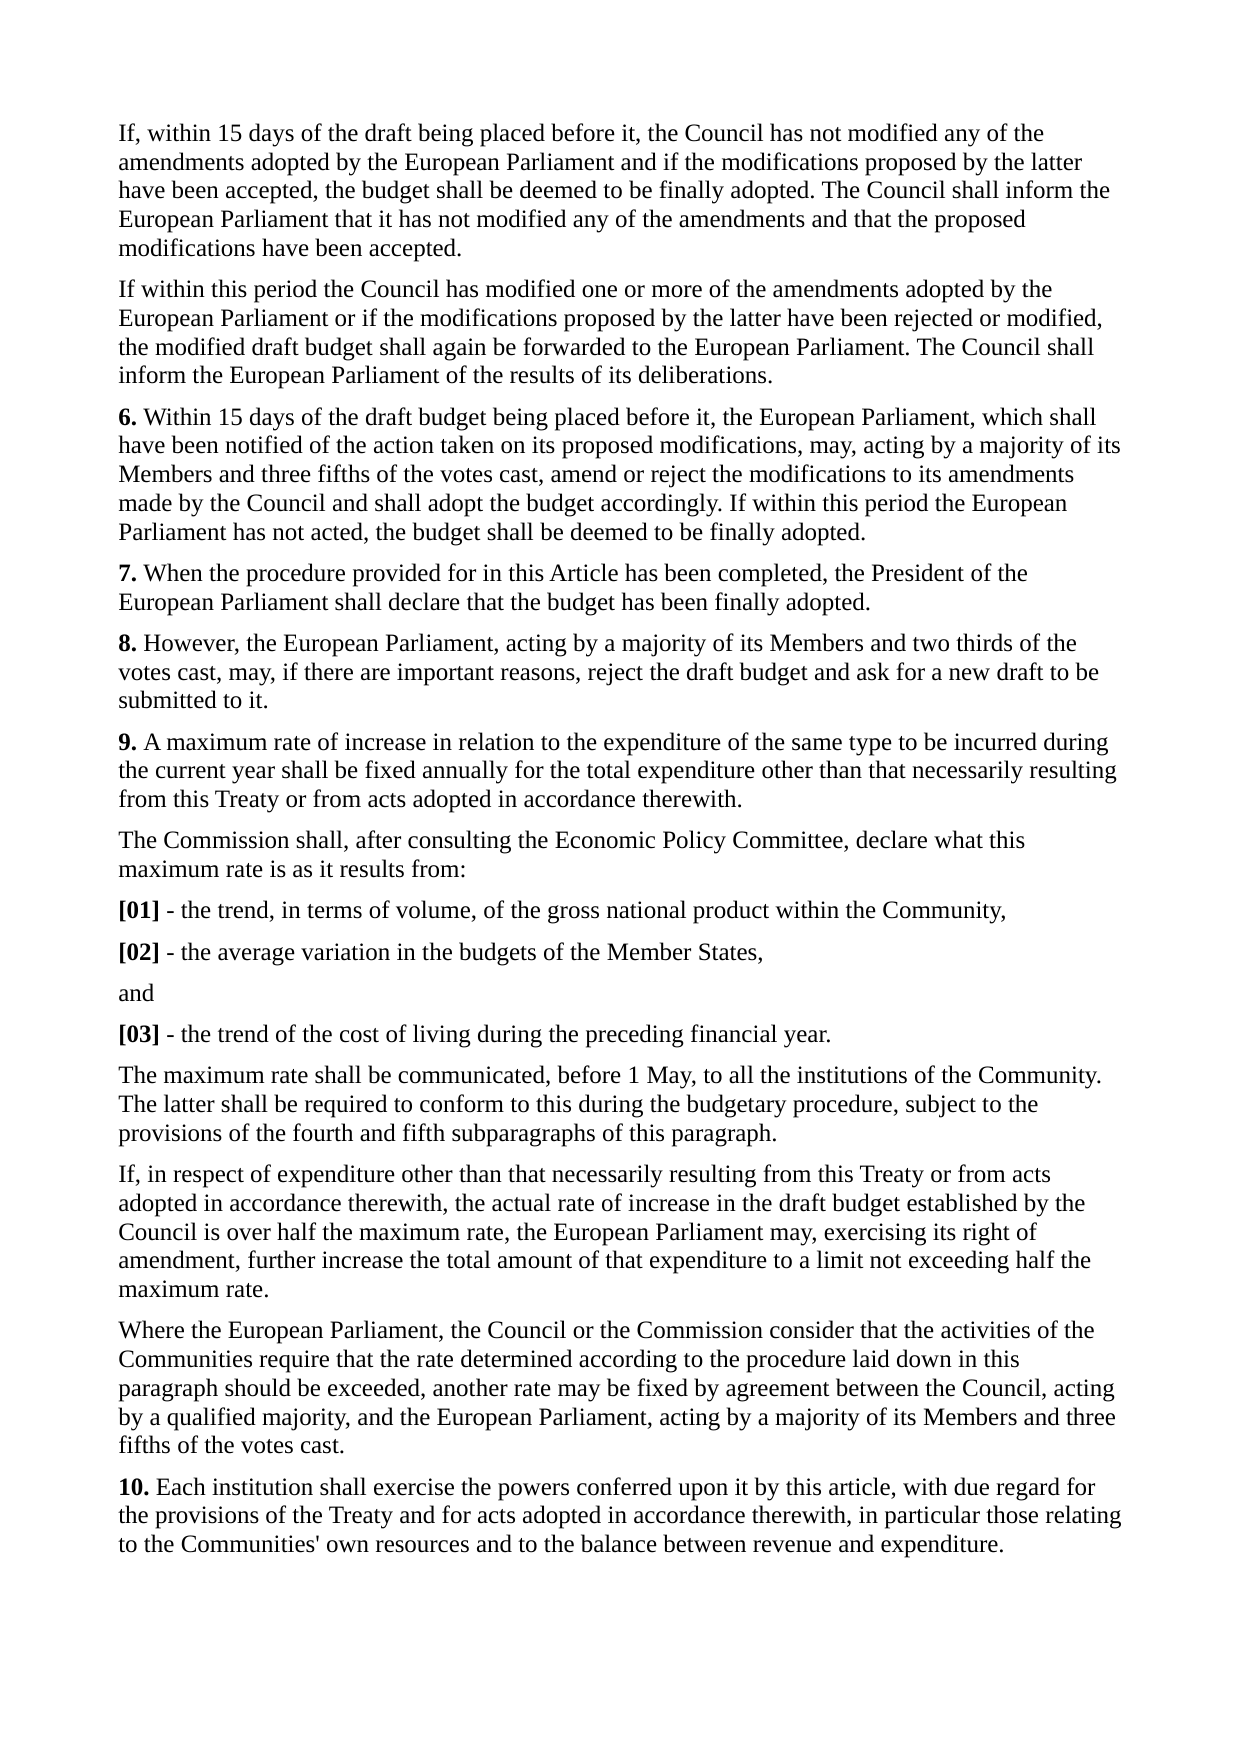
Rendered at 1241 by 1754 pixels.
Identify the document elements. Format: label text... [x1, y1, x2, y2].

text Where the European Parliament, the Council or the Commission consider that the activities of the Communities require that the rate determined according to the procedure laid down in this paragraph should be exceeded, another rate may be fixed by agreement between the Council, acting by a qualified majority, and the European Parliament, acting by a majority of its Members and three fifths of the votes cast. [118, 1316, 1122, 1459]
text If, in respect of expenditure other than that necessarily resulting from this Treaty or from acts adopted in accordance therewith, the actual rate of increase in the draft budget established by the Council is over half the maximum rate, the European Parliament may, exercising its right of amendment, further increase the total amount of that expenditure to a limit not exceeding half the maximum rate. [118, 1159, 1122, 1303]
text If within this period the Council has modified one or more of the amendments adopted by the European Parliament or if the modifications proposed by the latter have been rejected or modified, the modified draft budget shall again be forwarded to the European Parliament. The Council shall inform the European Parliament of the results of its deliberations. [118, 274, 1122, 389]
text [01] - the trend, in terms of volume, of the gross national product within the Community, [118, 896, 1122, 924]
text 10. Each institution shall exercise the powers conferred upon it by this article, with due regard for the provisions of the Treaty and for acts adopted in accordance therewith, in particular those relating to the Communities' own resources and to the balance between revenue and expenditure. [118, 1472, 1122, 1558]
text 7. When the procedure provided for in this Article has been completed, the President of the European Parliament shall declare that the budget has been finally adopted. [118, 558, 1122, 616]
text If, within 15 days of the draft being placed before it, the Council has not modified any of the amendments adopted by the European Parliament and if the modifications proposed by the latter have been accepted, the budget shall be deemed to be finally adopted. The Council shall inform the European Parliament that it has not modified any of the amendments and that the proposed modifications have been accepted. [118, 118, 1122, 262]
text 9. A maximum rate of increase in relation to the expenditure of the same type to be incurred during the current year shall be fixed annually for the total expenditure other than that necessarily resulting from this Treaty or from acts adopted in accordance therewith. [118, 727, 1122, 813]
text [03] - the trend of the cost of living during the preceding financial year. [118, 1019, 1122, 1048]
text and [118, 978, 1122, 1007]
text [02] - the average variation in the budgets of the Member States, [118, 937, 1122, 966]
text The maximum rate shall be communicated, before 1 May, to all the institutions of the Community. The latter shall be required to conform to this during the budgetary procedure, subject to the provisions of the fourth and fifth subparagraphs of this paragraph. [118, 1061, 1122, 1147]
text 8. However, the European Parliament, acting by a majority of its Members and two thirds of the votes cast, may, if there are important reasons, reject the draft budget and ask for a new draft to be submitted to it. [118, 628, 1122, 714]
text The Commission shall, after consulting the Economic Policy Committee, declare what this maximum rate is as it results from: [118, 826, 1122, 883]
text 6. Within 15 days of the draft budget being placed before it, the European Parliament, which shall have been notified of the action taken on its proposed modifications, may, acting by a majority of its Members and three fifths of the votes cast, amend or reject the modifications to its amendments made by the Council and shall adopt the budget accordingly. If within this period the European Parliament has not acted, the budget shall be deemed to be finally adopted. [118, 402, 1122, 546]
